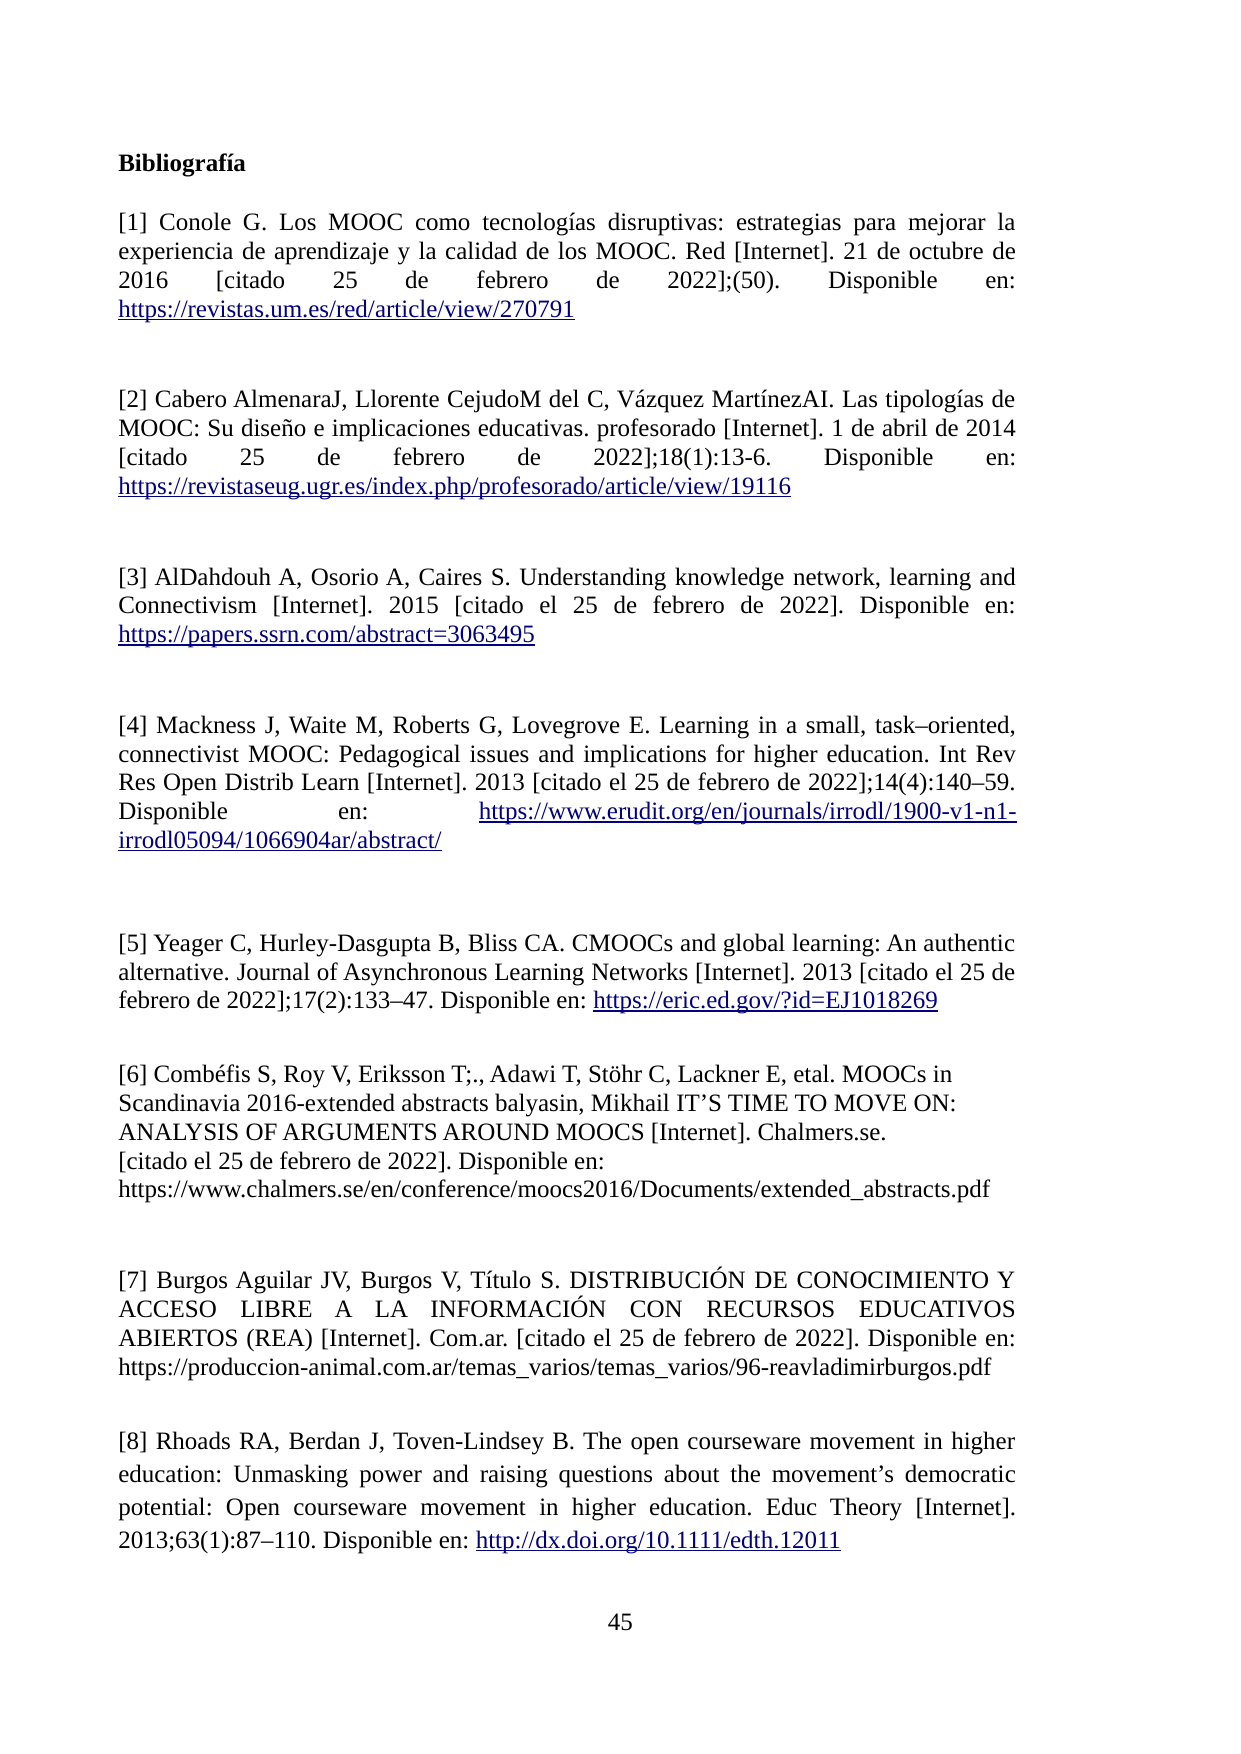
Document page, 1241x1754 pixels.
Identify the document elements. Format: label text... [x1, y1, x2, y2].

text [4] Mackness J, Waite M, Roberts G, Lovegrove E. Learning in a small, task–oriented, connectivist MOOC: Pedagogical issues and implications for higher education. Int Rev Res Open Distrib Learn [Internet]. 2013 [citado el 25 de febrero de 2022];14(4):140–59. Disponible en: https://www.erudit.org/en/journals/irrodl/1900-v1-n1-irrodl05094/1066904ar/abstract/ [118, 710, 1017, 854]
text ANALYSIS OF ARGUMENTS AROUND MOOCS [Internet]. Chalmers.se. [118, 1117, 1122, 1146]
text Bibliografía [118, 148, 1017, 176]
text [1] Conole G. Los MOOC como tecnologías disruptivas: estrategias para mejorar la experiencia de aprendizaje y la calidad de los MOOC. Red [Internet]. 21 de octubre de 2016 [citado 25 de febrero de 2022];(50). Disponible en: https://revistas.um.es/red/article/view/270791 [118, 207, 1017, 322]
text https://www.chalmers.se/en/conference/moocs2016/Documents/extended_abstracts.pdf [118, 1174, 1122, 1203]
text [5] Yeager C, Hurley-Dasgupta B, Bliss CA. CMOOCs and global learning: An authentic alternative. Journal of Asynchronous Learning Networks [Internet]. 2013 [citado el 25 de febrero de 2022];17(2):133–47. Disponible en: https://eric.ed.gov/?id=EJ1018269 [118, 928, 1017, 1014]
text [8] Rhoads RA, Berdan J, Toven-Lindsey B. The open courseware movement in higher education: Unmasking power and raising questions about the movement’s democratic potential: Open courseware movement in higher education. Educ Theory [Internet]. 2013;63(1):87–110. Disponible en: http://dx.doi.org/10.1111/edth.12011 [118, 1426, 1017, 1553]
text [citado el 25 de febrero de 2022]. Disponible en: [118, 1146, 1122, 1174]
text [3] AlDahdouh A, Osorio A, Caires S. Understanding knowledge network, learning and Connectivism [Internet]. 2015 [citado el 25 de febrero de 2022]. Disponible en: https://papers.ssrn.com/abstract=3063495 [118, 562, 1017, 648]
text [7] Burgos Aguilar JV, Burgos V, Título S. DISTRIBUCIÓN DE CONOCIMIENTO Y ACCESO LIBRE A LA INFORMACIÓN CON RECURSOS EDUCATIVOS ABIERTOS (REA) [Internet]. Com.ar. [citado el 25 de febrero de 2022]. Disponible en: https://produccion-animal.com.ar/temas_varios/temas_varios/96-reavladimirburgos.pdf [118, 1265, 1017, 1380]
text [6] Combéfis S, Roy V, Eriksson T;., Adawi T, Stöhr C, Lackner E, etal. MOOCs in [118, 1059, 1122, 1088]
text [2] Cabero AlmenaraJ, Llorente CejudoM del C, Vázquez MartínezAI. Las tipologías de MOOC: Su diseño e implicaciones educativas. profesorado [Internet]. 1 de abril de 2014 [citado 25 de febrero de 2022];18(1):13-6. Disponible en: https://revistaseug.ugr.es/index.php/profesorado/article/view/19116 [118, 384, 1017, 499]
text Scandinavia 2016-extended abstracts balyasin, Mikhail IT’S TIME TO MOVE ON: [118, 1088, 1122, 1117]
